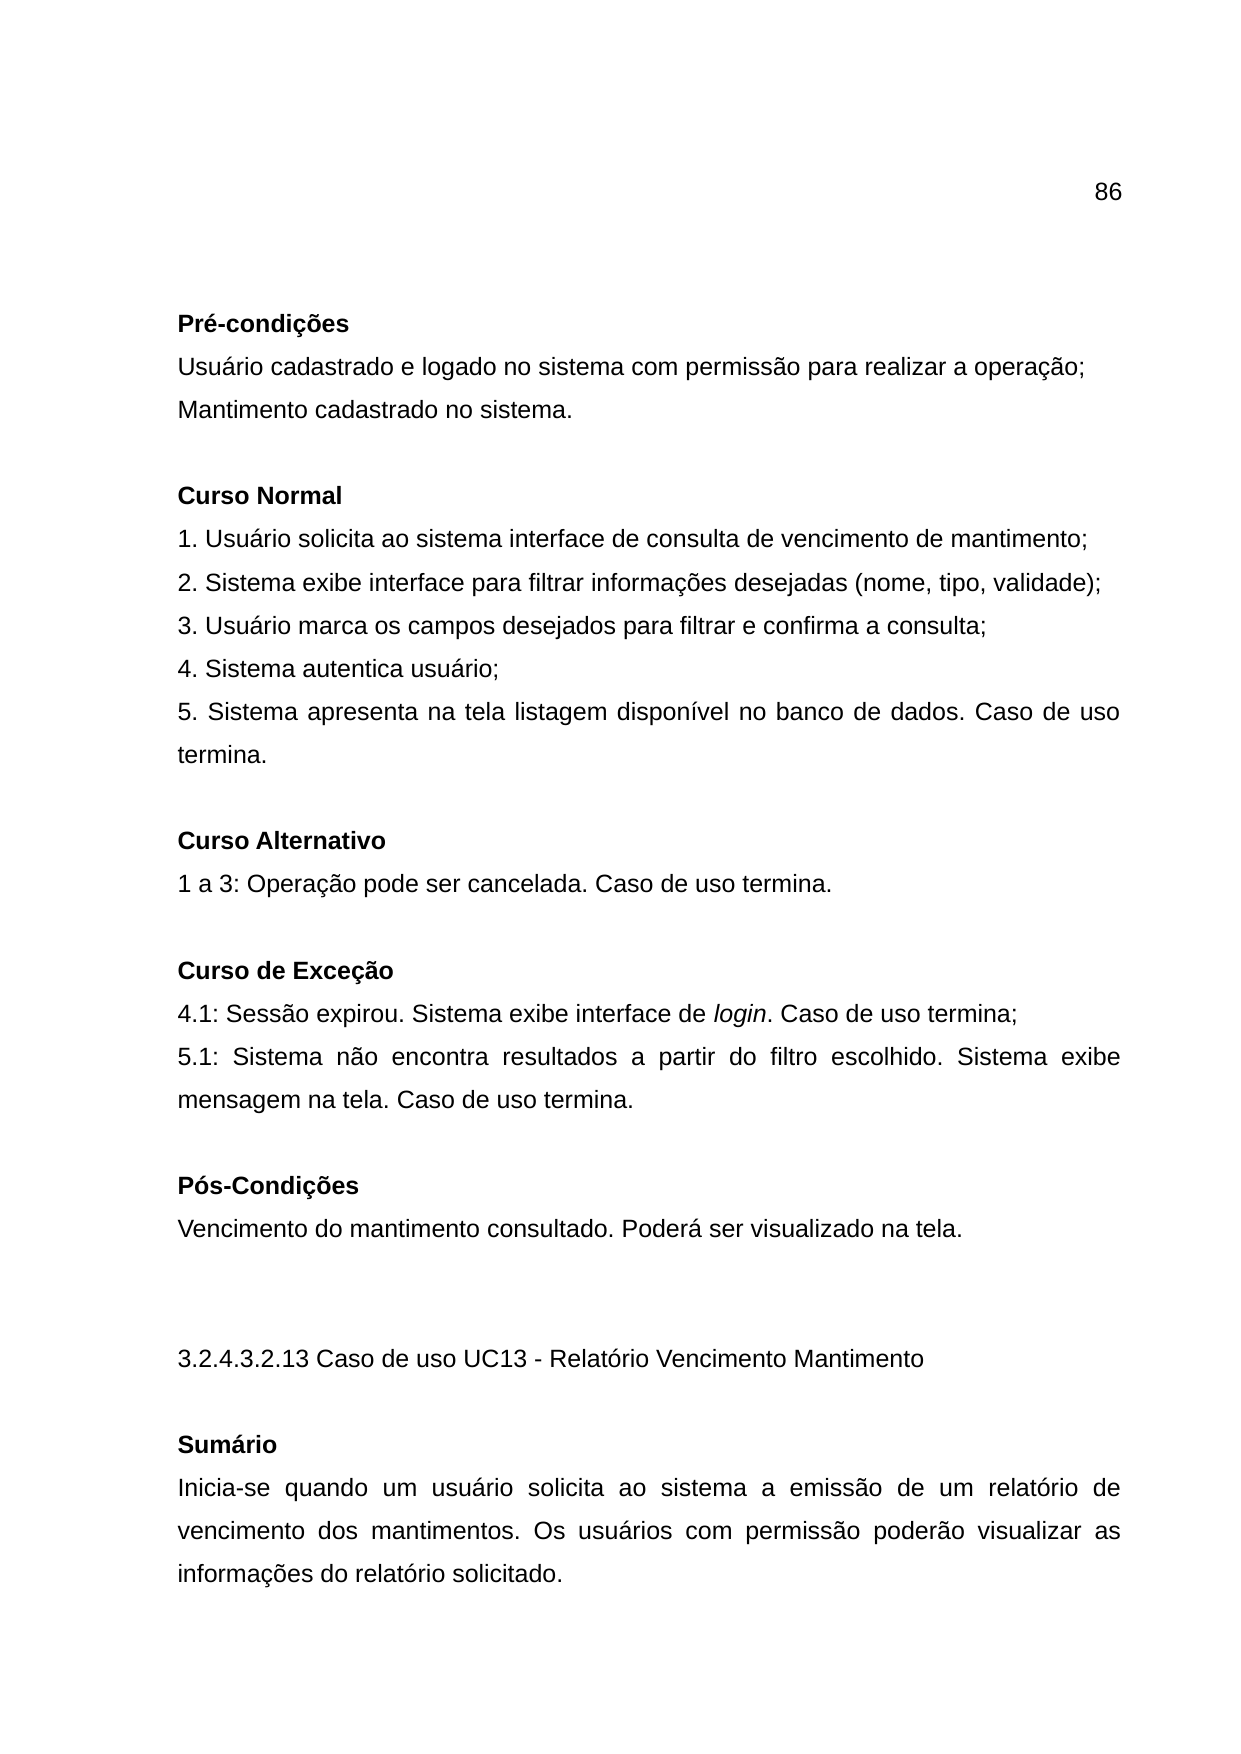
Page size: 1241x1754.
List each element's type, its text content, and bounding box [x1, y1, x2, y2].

text Curso Alternativo [177, 826, 1122, 855]
text 5. Sistema apresenta na tela listagem disponível no banco de dados. Caso de uso termina. [177, 697, 1122, 769]
text Inicia-se quando um usuário solicita ao sistema a emissão de um relatório de vencimento dos mantimentos. Os usuários com permissão poderão visualizar as informações do relatório solicitado. [177, 1473, 1122, 1588]
text 1 a 3: Operação pode ser cancelada. Caso de uso termina. [177, 869, 1122, 898]
text Curso de Exceção [177, 956, 1122, 984]
text Curso Normal [177, 481, 1122, 510]
text 1. Usuário solicita ao sistema interface de consulta de vencimento de mantimento; [177, 524, 1122, 553]
text 4. Sistema autentica usuário; [177, 654, 1122, 683]
text 5.1: Sistema não encontra resultados a partir do filtro escolhido. Sistema exibe mensagem na tela. Caso de uso termina. [177, 1042, 1122, 1114]
text Vencimento do mantimento consultado. Poderá ser visualizado na tela. [177, 1214, 1122, 1243]
text 4.1: Sessão expirou. Sistema exibe interface de login. Caso de uso termina; [177, 999, 1122, 1028]
text Pré-condições [177, 309, 1122, 338]
text Mantimento cadastrado no sistema. [177, 395, 1122, 424]
text Sumário [177, 1430, 1122, 1459]
text Usuário cadastrado e logado no sistema com permissão para realizar a operação; [177, 352, 1122, 381]
text 3. Usuário marca os campos desejados para filtrar e confirma a consulta; [177, 611, 1122, 639]
text 2. Sistema exibe interface para filtrar informações desejadas (nome, tipo, validade); [177, 568, 1122, 596]
text 3.2.4.3.2.13 Caso de uso UC13 - Relatório Vencimento Mantimento [177, 1344, 1122, 1373]
text Pós-Condições [177, 1171, 1122, 1200]
